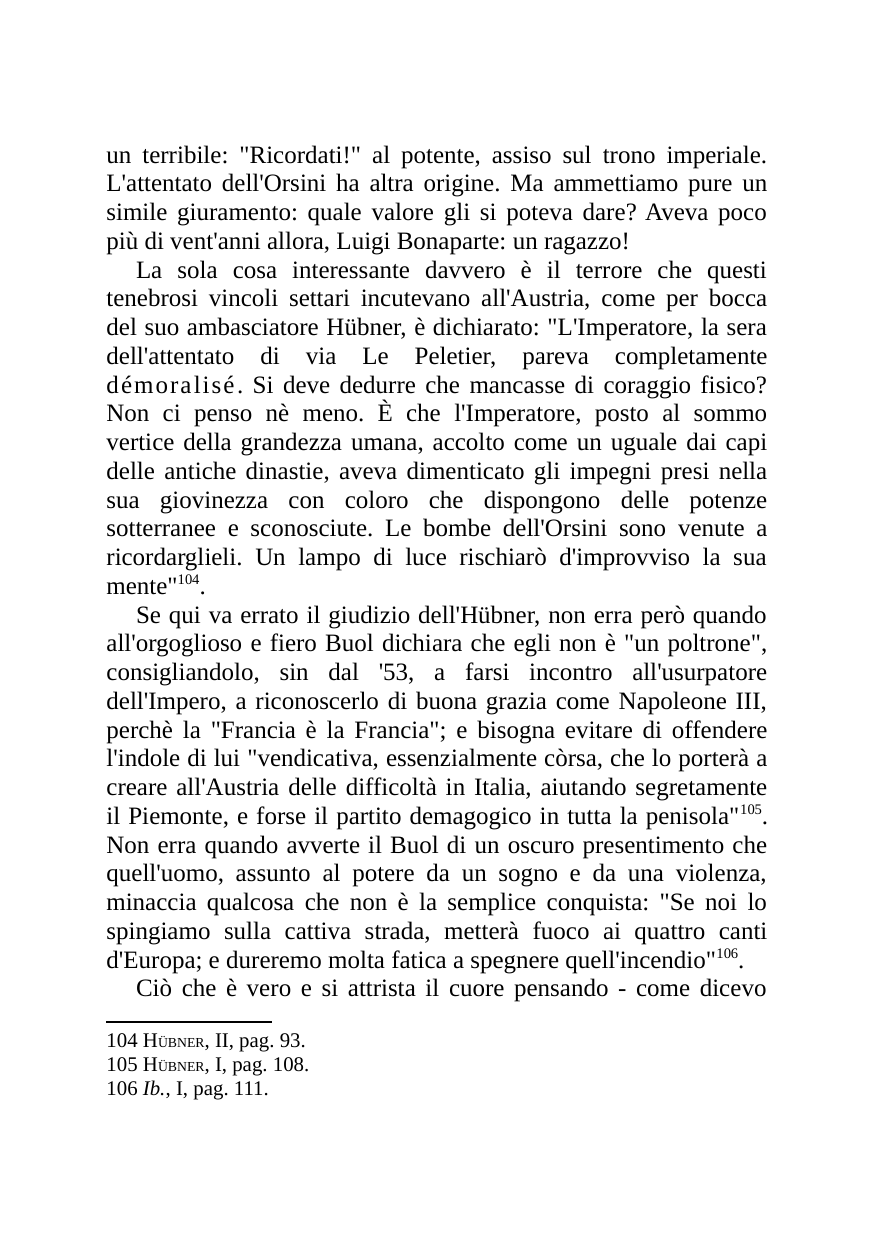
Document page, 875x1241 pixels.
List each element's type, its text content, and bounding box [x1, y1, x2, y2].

text Ciò che è vero e si attrista il cuore pensando - come dicevo [106, 973, 768, 1002]
text un terribile: "Ricordati!" al potente, assiso sul trono imperiale. L'attentato dell'Orsini ha altra origine. Ma ammettiamo pure un simile giuramento: quale valore gli si poteva dare? Aveva poco più di vent'anni allora, Luigi Bonaparte: un ragazzo! [106, 140, 768, 255]
text La sola cosa interessante davvero è il terrore che questi tenebrosi vincoli settari incutevano all'Austria, come per bocca del suo ambasciatore Hübner, è dichiarato: "L'Imperatore, la sera dell'attentato di via Le Peletier, pareva completamente démoralisé. Si deve dedurre che mancasse di coraggio fisico? Non ci penso nè meno. È che l'Imperatore, posto al sommo vertice della grandezza umana, accolto come un uguale dai capi delle antiche dinastie, aveva dimenticato gli impegni presi nella sua giovinezza con coloro che dispongono delle potenze sotterranee e sconosciute. Le bombe dell'Orsini sono venute a ricordarglieli. Un lampo di luce rischiarò d'improvviso la sua mente". [106, 255, 768, 600]
text Se qui va errato il giudizio dell'Hübner, non erra però quando all'orgoglioso e fiero Buol dichiara che egli non è "un poltrone", consigliandolo, sin dal '53, a farsi incontro all'usurpatore dell'Impero, a riconoscerlo di buona grazia come Napoleone III, perchè la "Francia è la Francia"; e bisogna evitare di offendere l'indole di lui "vendicativa, essenzialmente còrsa, che lo porterà a creare all'Austria delle difficoltà in Italia, aiutando segretamente il Piemonte, e forse il partito demagogico in tutta la penisola". Non erra quando avverte il Buol di un oscuro presentimento che quell'uomo, assunto al potere da un sogno e da una violenza, minaccia qualcosa che non è la semplice conquista: "Se noi lo spingiamo sulla cattiva strada, metterà fuoco ai quattro canti d'Europa; e dureremo molta fatica a spegnere quell'incendio". [106, 600, 768, 973]
text Ib., I, pag. 111. [106, 1076, 768, 1100]
text Hübner, II, pag. 93. [106, 1028, 768, 1052]
text Hübner, I, pag. 108. [106, 1052, 768, 1076]
